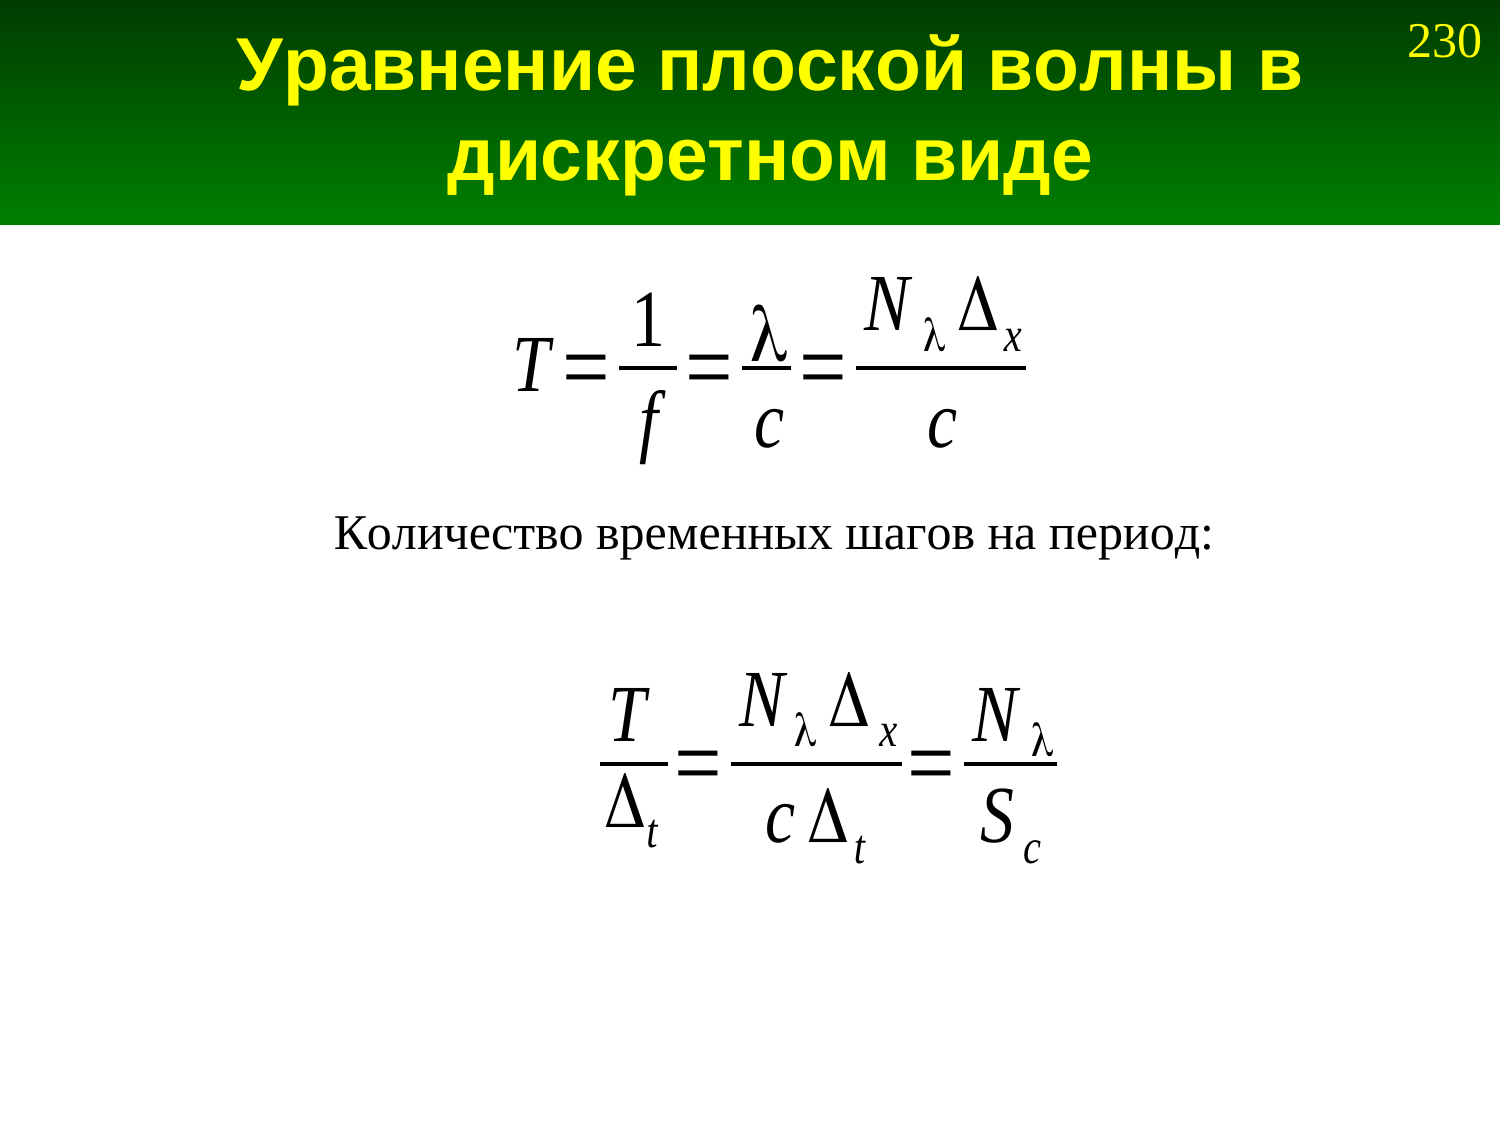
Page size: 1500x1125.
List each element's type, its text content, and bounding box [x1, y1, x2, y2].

text_box Количество временных шагов на период: [318, 492, 1230, 567]
chart [496, 259, 1047, 467]
chart [578, 655, 1078, 875]
title Уравнение плоской волны в дискретном виде [100, 7, 1441, 204]
